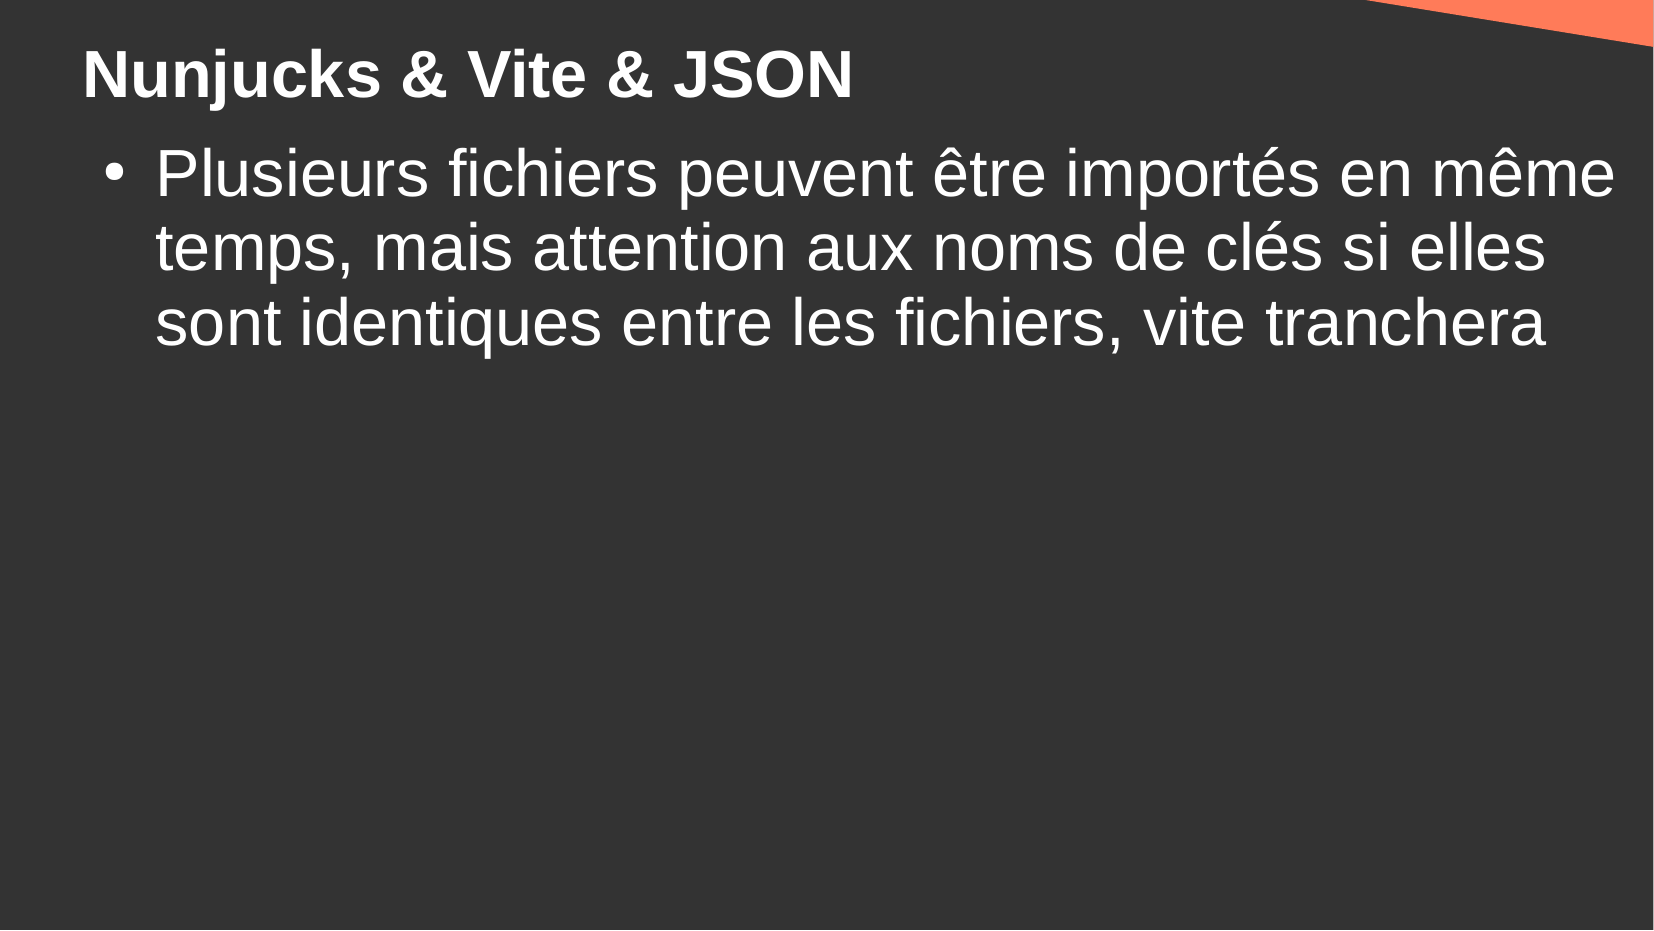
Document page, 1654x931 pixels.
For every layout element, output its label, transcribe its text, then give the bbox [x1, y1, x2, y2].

text_box [1365, 0, 1654, 47]
title Nunjucks & Vite & JSON [82, 37, 1571, 112]
list Plusieurs fichiers peuvent être importés en même temps, mais attention aux noms de clés si elles sont identiques entre les fichiers, vite tranchera [84, 135, 1624, 414]
